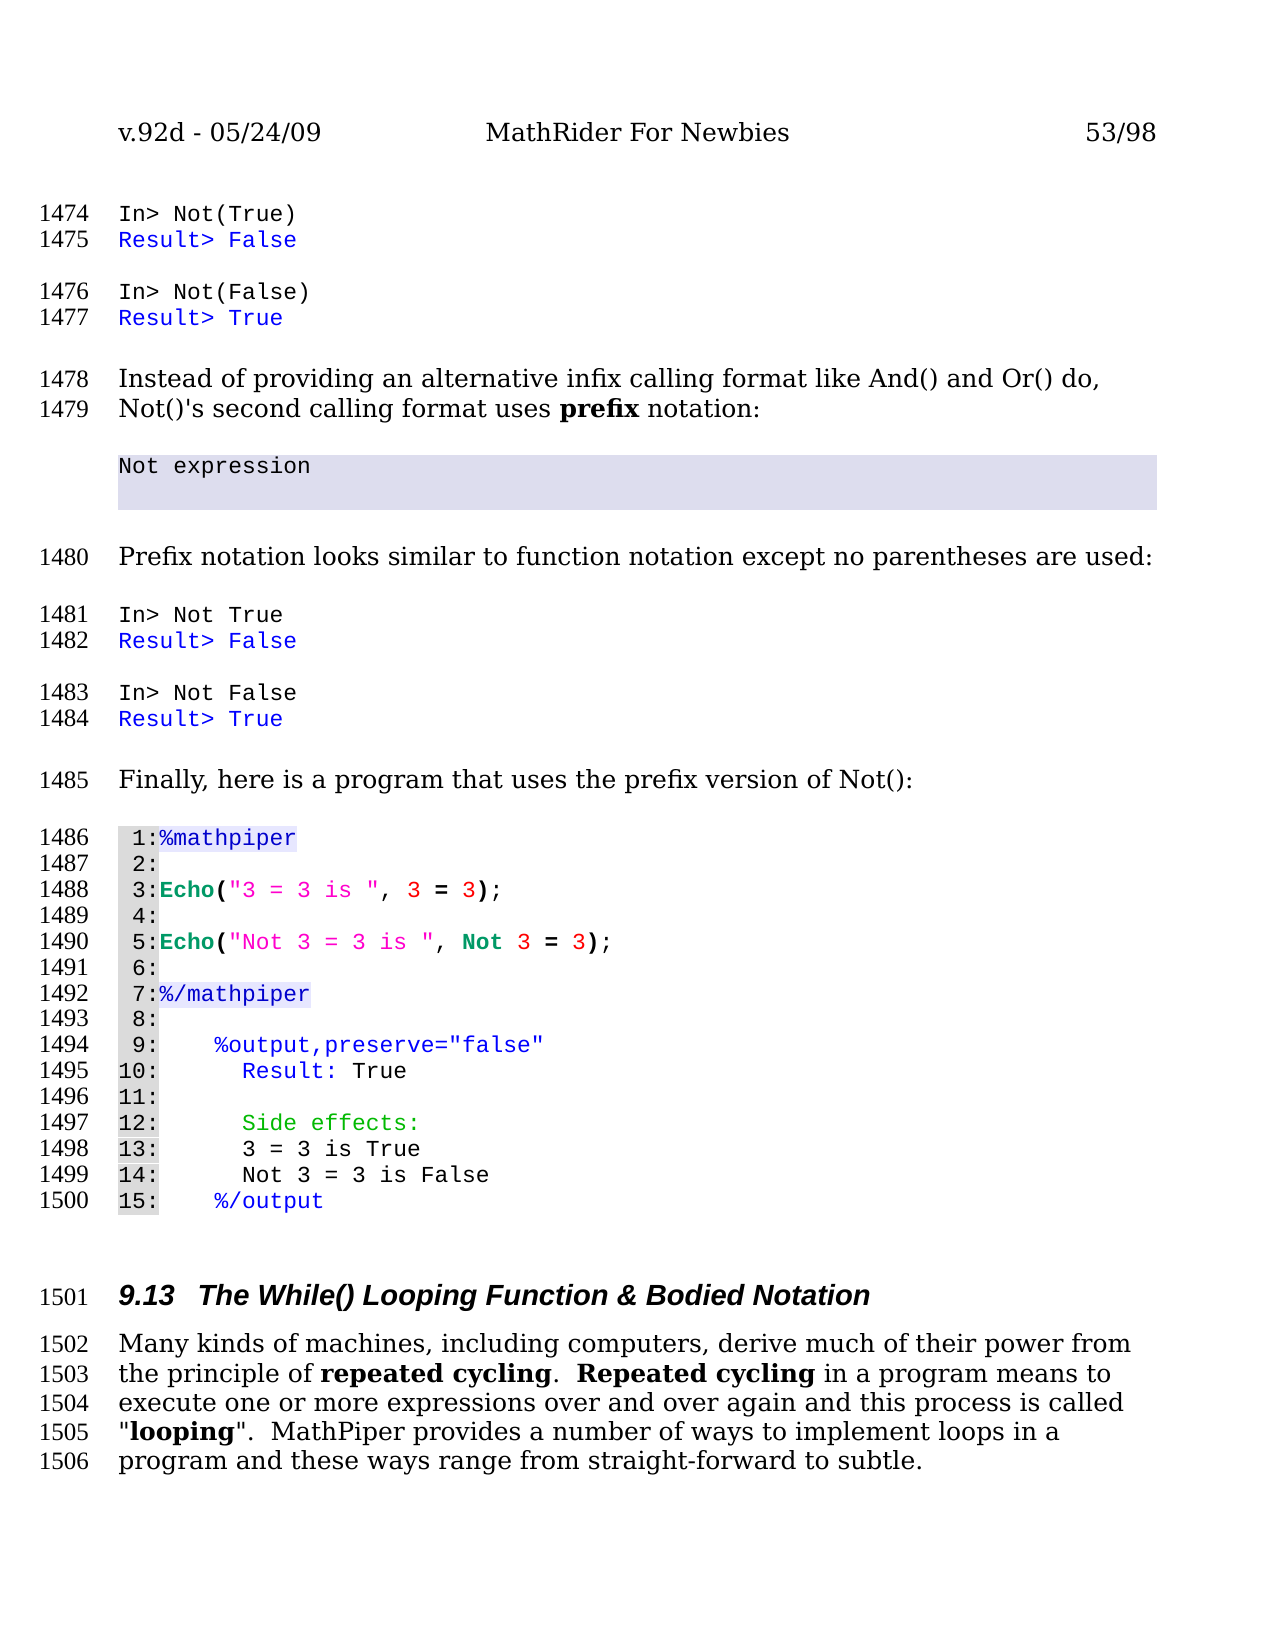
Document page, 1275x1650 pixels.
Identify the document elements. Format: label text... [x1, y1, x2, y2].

text 5:Echo("Not 3 = 3 is ", Not 3 = 3); [118, 930, 1157, 956]
text Result> False [118, 229, 1157, 254]
text 1:%mathpiper [118, 826, 1157, 852]
text 15: %/output [118, 1189, 1157, 1215]
text 3:Echo("3 = 3 is ", 3 = 3); [118, 878, 1157, 904]
text 10: Result: True [118, 1060, 1157, 1086]
text 14: Not 3 = 3 is False [118, 1163, 1157, 1189]
text Result> True [118, 707, 1157, 733]
text In> Not True [118, 603, 1157, 629]
text 9: %output,preserve="false" [118, 1034, 1157, 1060]
text 6: [118, 956, 1157, 982]
text Instead of providing an alternative infix calling format like And() and Or() do, Not()'s second calling format uses prefix notation: [118, 364, 1157, 423]
text 4: [118, 904, 1157, 930]
text Finally, here is a program that uses the prefix version of Not(): [118, 765, 1157, 794]
table_header Not expression [118, 455, 1157, 510]
text Prefix notation looks similar to function notation except no parentheses are used: [118, 542, 1157, 571]
text 2: [118, 852, 1157, 878]
text Many kinds of machines, including computers, derive much of their power from the principle of repeated cycling. Repeated cycling in a program means to execute one or more expressions over and over again and this process is called "looping". MathPiper provides a number of ways to implement loops in a program and these ways range from straight-forward to subtle. [118, 1329, 1157, 1476]
text Result> True [118, 306, 1157, 332]
text In> Not(False) [118, 281, 1157, 306]
text In> Not False [118, 681, 1157, 707]
text 8: [118, 1008, 1157, 1034]
text Result> False [118, 629, 1157, 655]
text 11: [118, 1086, 1157, 1112]
subtitle The While() Looping Function & Bodied Notation [118, 1278, 1157, 1311]
text In> Not(True) [118, 203, 1157, 229]
text 7:%/mathpiper [118, 982, 1157, 1008]
text 12: Side effects: [118, 1112, 1157, 1137]
text 13: 3 = 3 is True [118, 1137, 1157, 1163]
